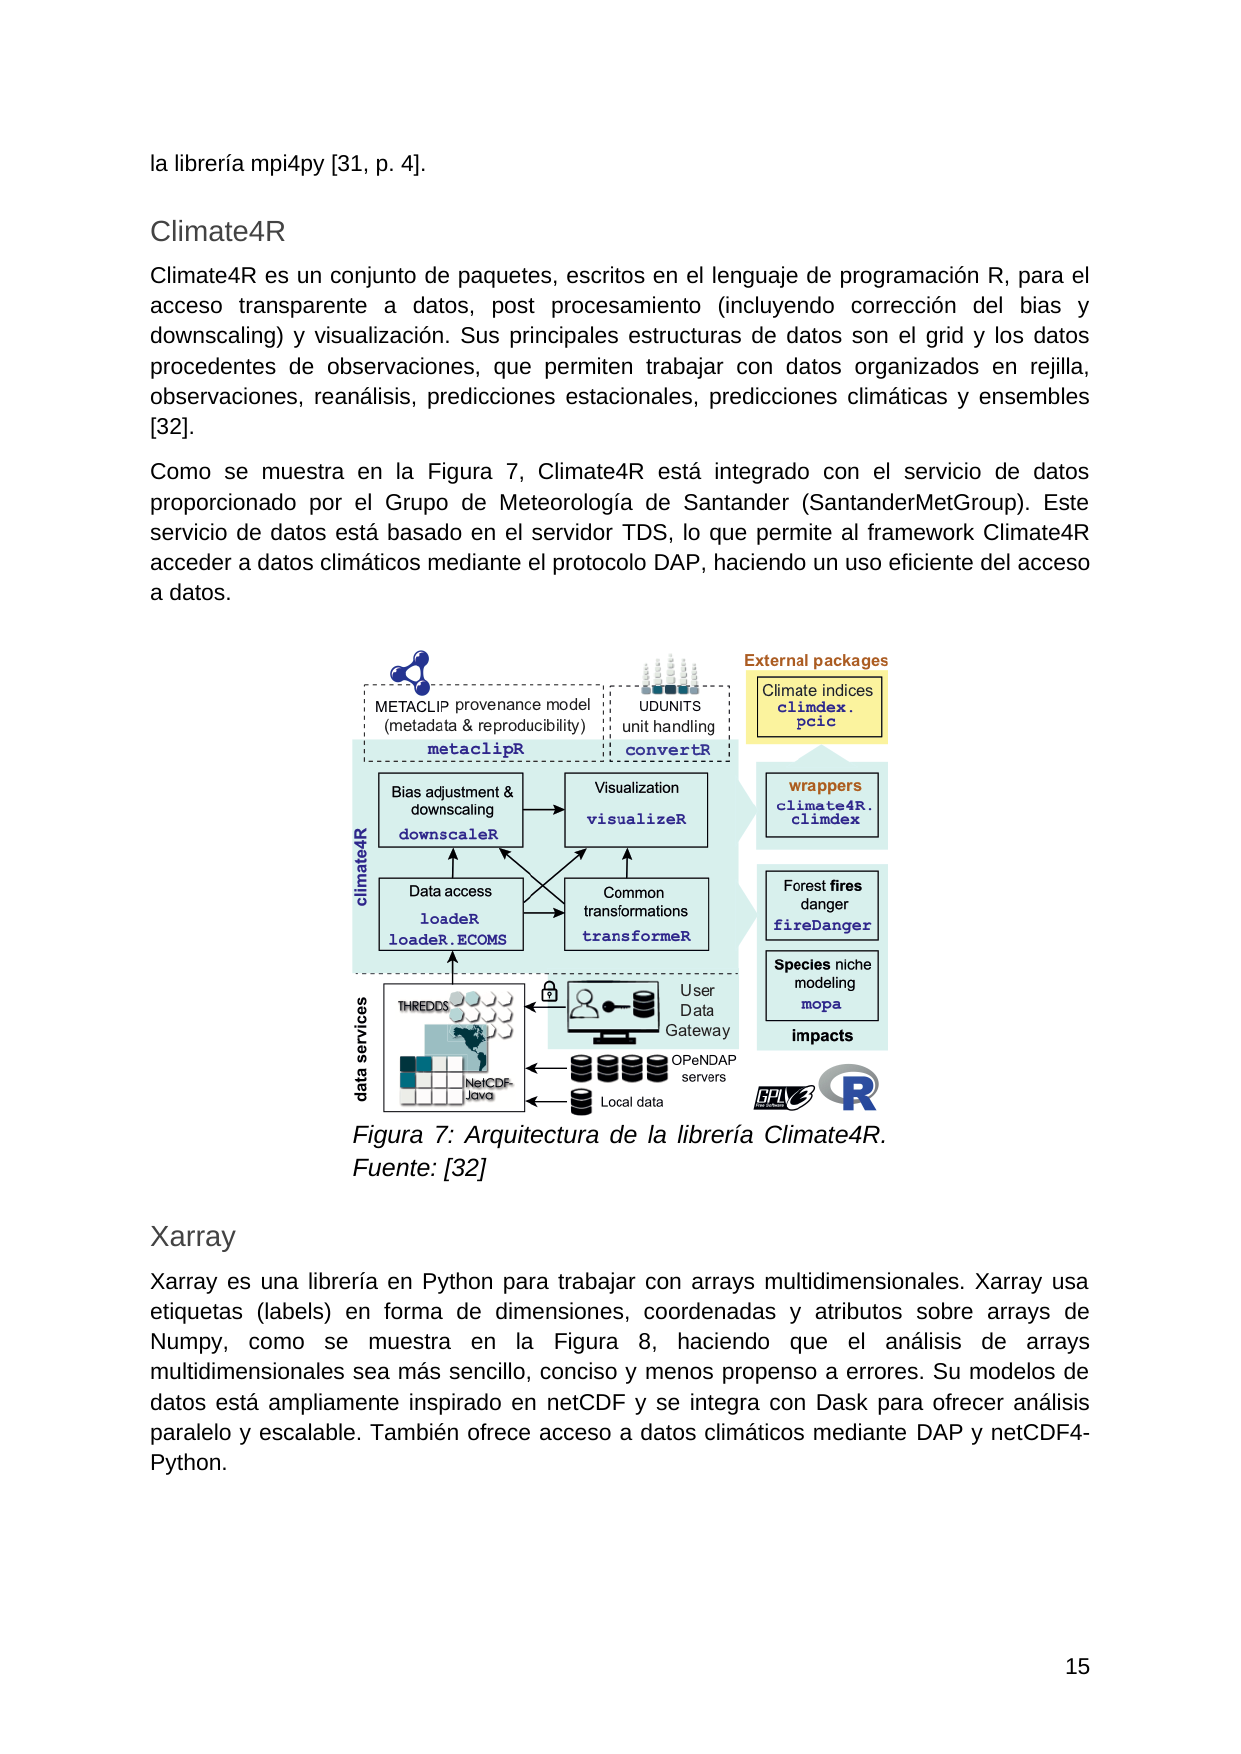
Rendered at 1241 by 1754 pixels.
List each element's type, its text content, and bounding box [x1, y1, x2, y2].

text Xarray es una librería en Python para trabajar con arrays multidimensionales. Xarray usa etiquetas (labels) en forma de dimensiones, coordenadas y atributos sobre arrays de Numpy, como se muestra en la Figura 8, haciendo que el análisis de arrays multidimensionales sea más sencillo, conciso y menos propenso a errores. Su modelos de datos está ampliamente inspirado en netCDF y se integra con Dask para ofrecer análisis paralelo y escalable. También ofrece acceso a datos climáticos mediante DAP y netCDF4-Python. [150, 1268, 1090, 1475]
picture [352, 649, 888, 1116]
text Climate4R es un conjunto de paquetes, escritos en el lenguaje de programación R, para el acceso transparente a datos, post procesamiento (incluyendo corrección del bias y downscaling) y visualización. Sus principales estructuras de datos son el grid y los datos procedentes de observaciones, que permiten trabajar con datos organizados en rejilla, observaciones, reanálisis, predicciones estacionales, predicciones climáticas y ensembles [32]. [150, 262, 1090, 439]
text Figura 7: Arquitectura de la librería Climate4R. Fuente: [32] [352, 1116, 888, 1182]
subtitle Climate4R [150, 213, 1090, 247]
subtitle Xarray [150, 1219, 1090, 1253]
text Como se muestra en la Figura 7, Climate4R está integrado con el servicio de datos proporcionado por el Grupo de Meteorología de Santander (SantanderMetGroup). Este servicio de datos está basado en el servidor TDS, lo que permite al framework Climate4R acceder a datos climáticos mediante el protocolo DAP, haciendo un uso eficiente del acceso a datos. [150, 458, 1090, 606]
text la librería mpi4py [31, p. 4]. [150, 150, 1090, 176]
